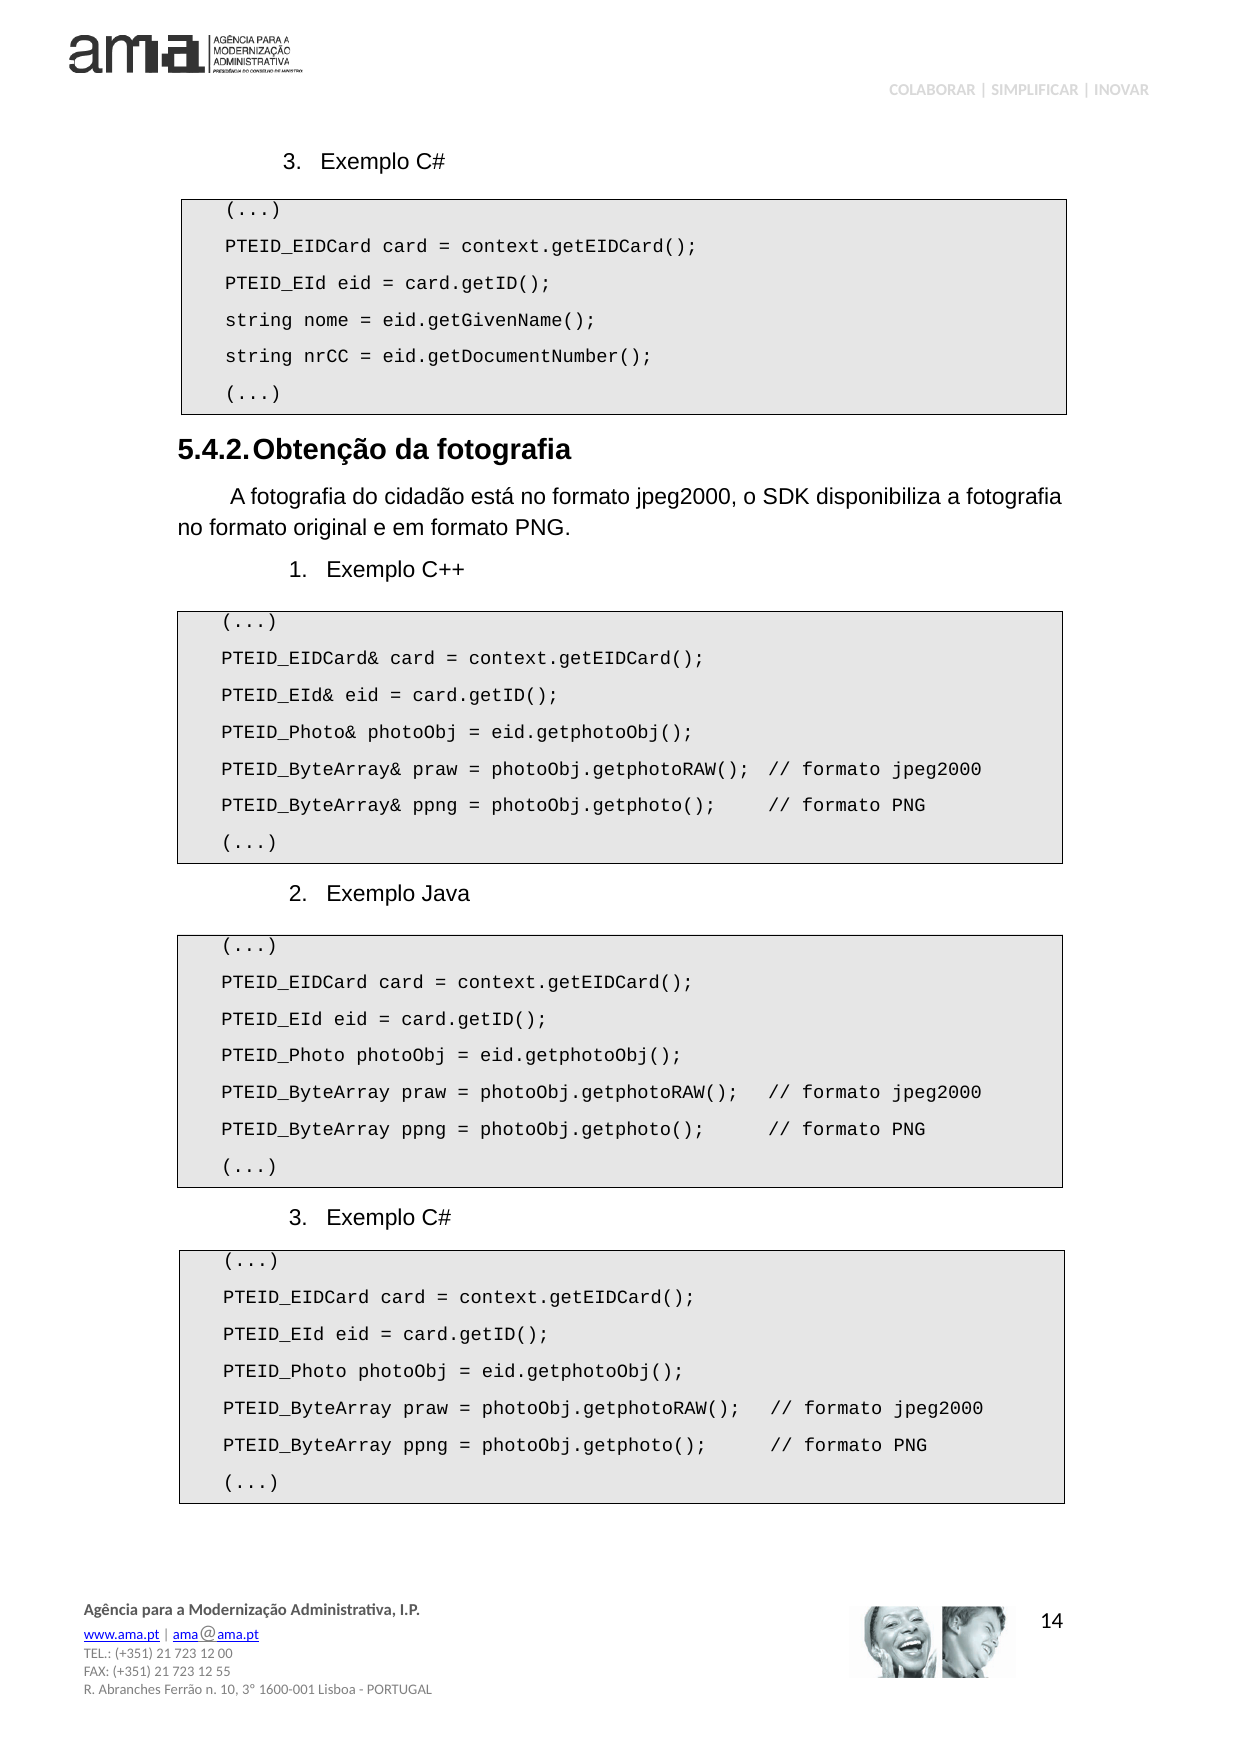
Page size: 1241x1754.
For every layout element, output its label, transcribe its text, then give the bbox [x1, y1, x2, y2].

list PTEID_EIDCard card = context.getEIDCard(); [178, 972, 1062, 994]
text (...) [180, 1251, 1064, 1272]
list PTEID_ByteArray& praw = photoObj.getphotoRAW(); // formato jpeg2000 [178, 759, 1062, 781]
subtitle Obtenção da fotografia [177, 203, 1063, 466]
list PTEID_ByteArray praw = photoObj.getphotoRAW(); // formato jpeg2000 [178, 1083, 1062, 1104]
list Exemplo C++ [288, 556, 1063, 582]
list (...) [178, 1157, 1062, 1178]
list [288, 599, 1063, 611]
list PTEID_ByteArray& ppng = photoObj.getphoto(); // formato PNG [178, 796, 1062, 817]
text PTEID_EIDCard card = context.getEIDCard(); [182, 237, 1066, 258]
list PTEID_Photo& photoObj = eid.getphotoObj(); [178, 722, 1062, 744]
list (...) [178, 936, 1062, 957]
text A fotografia do cidadão está no formato jpeg2000, o SDK disponibiliza a fotografia no formato original e em formato PNG. [177, 483, 1063, 540]
list PTEID_EId& eid = card.getID(); [178, 686, 1062, 707]
list PTEID_EIDCard& card = context.getEIDCard(); [178, 649, 1062, 670]
text string nrCC = eid.getDocumentNumber(); [182, 347, 1066, 368]
text PTEID_EIDCard card = context.getEIDCard(); [180, 1288, 1064, 1309]
picture [849, 1606, 1017, 1678]
text PTEID_EId eid = card.getID(); [182, 273, 1066, 295]
list Exemplo C# [283, 148, 1063, 174]
text PTEID_EId eid = card.getID(); [180, 1325, 1064, 1346]
list PTEID_ByteArray ppng = photoObj.getphoto(); // formato PNG [178, 1120, 1062, 1141]
picture [69, 35, 303, 73]
list (...) [178, 612, 1062, 633]
list PTEID_Photo photoObj = eid.getphotoObj(); [178, 1046, 1062, 1067]
list Exemplo Java [288, 864, 1063, 906]
list PTEID_EId eid = card.getID(); [178, 1009, 1062, 1031]
text PTEID_ByteArray ppng = photoObj.getphoto(); // formato PNG [180, 1436, 1064, 1457]
text PTEID_ByteArray praw = photoObj.getphotoRAW(); // formato jpeg2000 [180, 1399, 1064, 1420]
text string nome = eid.getGivenName(); [182, 310, 1066, 332]
list [288, 923, 1063, 934]
text PTEID_Photo photoObj = eid.getphotoObj(); [180, 1362, 1064, 1383]
text (...) [180, 1472, 1064, 1494]
list (...) [178, 833, 1062, 854]
text (...) [182, 384, 1066, 405]
list Exemplo C# [288, 1188, 1063, 1230]
text (...) [182, 200, 1066, 221]
